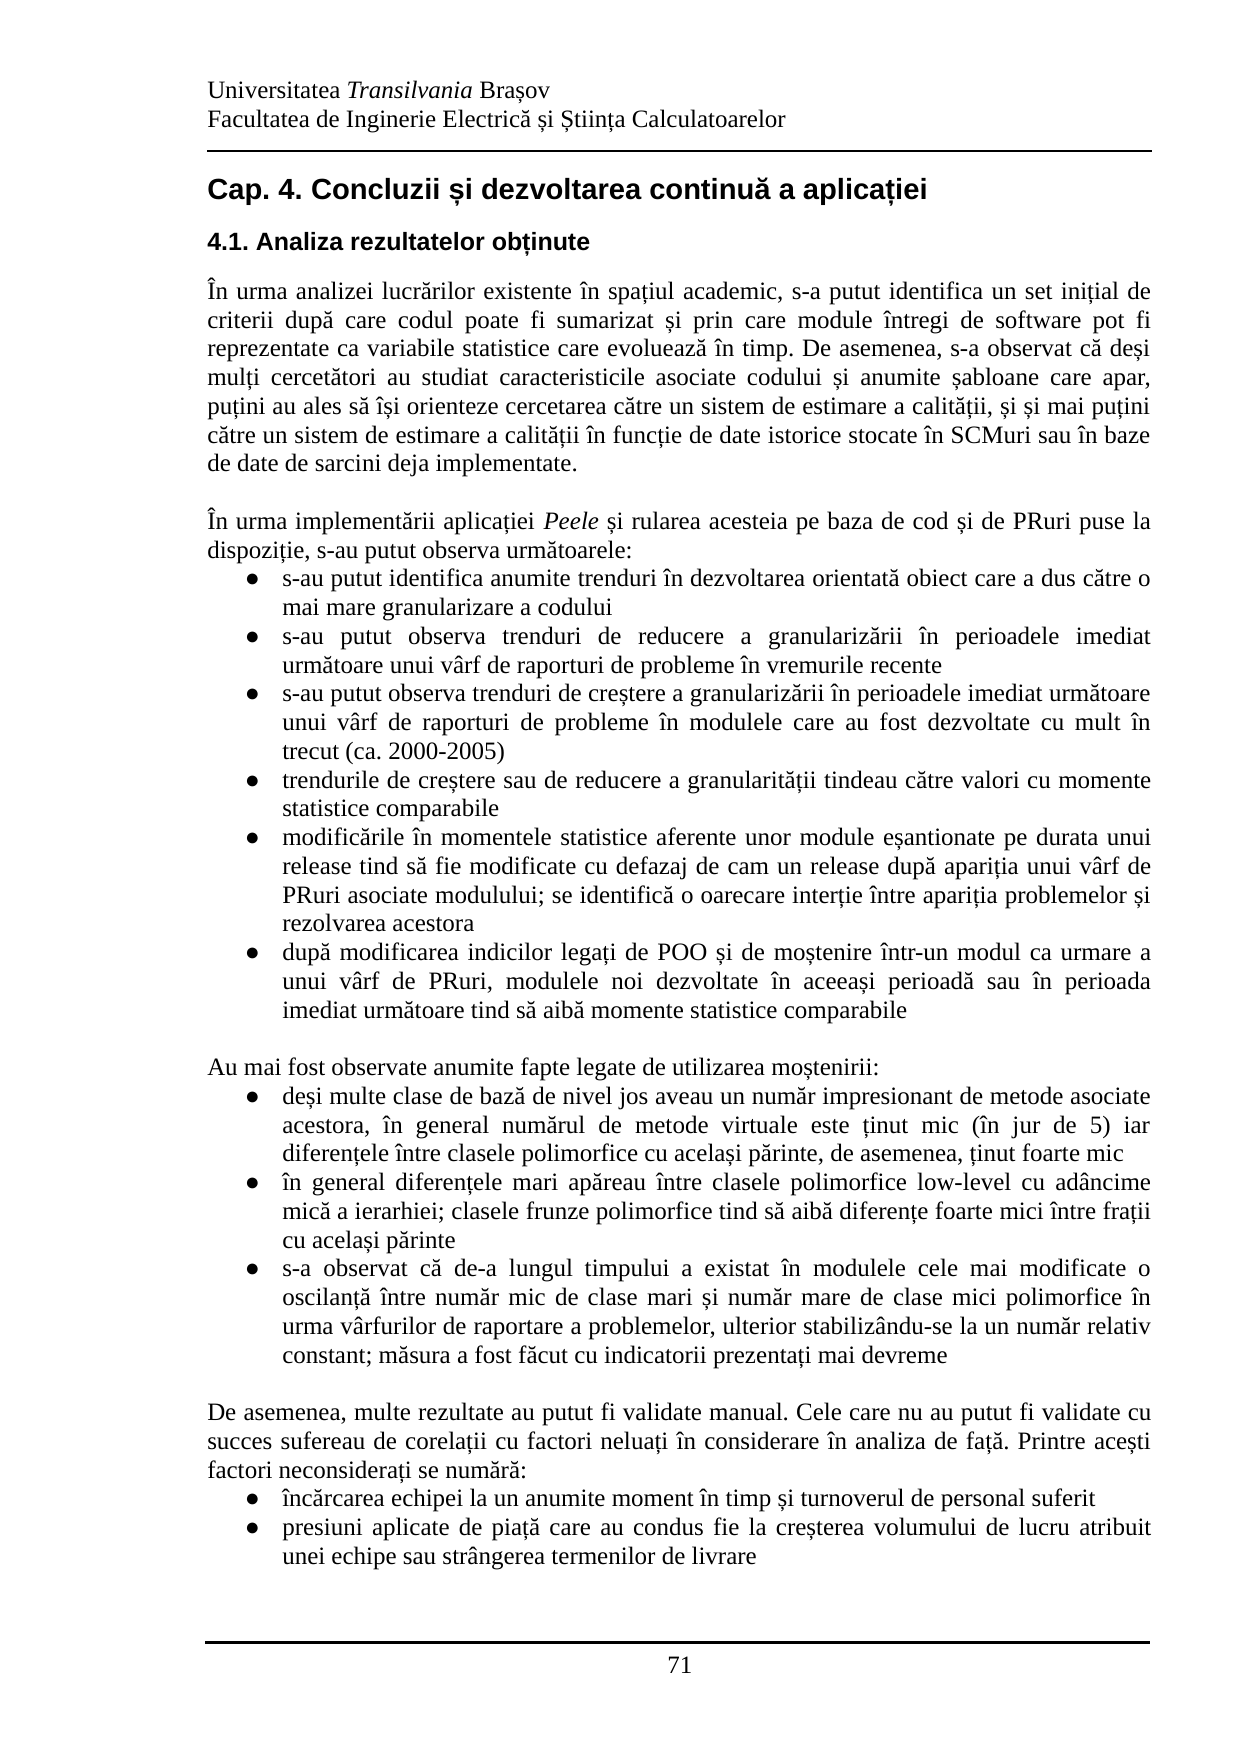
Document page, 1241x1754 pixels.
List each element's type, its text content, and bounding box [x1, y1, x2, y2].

list deși multe clase de bază de nivel jos aveau un număr impresionant de metode asociate acestora, în general numărul de metode virtuale este ținut mic (în jur de 5) iar diferențele între clasele polimorfice cu același părinte, de asemenea, ținut foarte mic [244, 1081, 1152, 1167]
text În urma implementării aplicației Peele și rularea acesteia pe baza de cod și de PRuri puse la dispoziție, s-au putut observa următoarele: [207, 506, 1152, 563]
list s-a observat că de-a lungul timpului a existat în modulele cele mai modificate o oscilanță între număr mic de clase mari și număr mare de clase mici polimorfice în urma vârfurilor de raportare a problemelor, ulterior stabilizându-se la un număr relativ constant; măsura a fost făcut cu indicatorii prezentați mai devreme [244, 1253, 1152, 1368]
list s-au putut observa trenduri de reducere a granularizării în perioadele imediat următoare unui vârf de raporturi de probleme în vremurile recente [244, 621, 1152, 678]
list s-au putut observa trenduri de creștere a granularizării în perioadele imediat următoare unui vârf de raporturi de probleme în modulele care au fost dezvoltate cu mult în trecut (ca. 2000-2005) [244, 678, 1152, 765]
list în general diferențele mari apăreau între clasele polimorfice low-level cu adâncime mică a ierarhiei; clasele frunze polimorfice tind să aibă diferențe foarte mici între frații cu același părinte [244, 1167, 1152, 1253]
list încărcarea echipei la un anumite moment în timp și turnoverul de personal suferit [244, 1483, 1152, 1512]
subtitle Concluzii și dezvoltarea continuă a aplicației [207, 172, 1152, 206]
list după modificarea indicilor legați de POO și de moștenire într-un modul ca urmare a unui vârf de PRuri, modulele noi dezvoltate în aceeași perioadă sau în perioada imediat următoare tind să aibă momente statistice comparabile [244, 937, 1152, 1023]
subtitle Analiza rezultatelor obținute [207, 226, 1152, 255]
list s-au putut identifica anumite trenduri în dezvoltarea orientată obiect care a dus către o mai mare granularizare a codului [244, 563, 1152, 621]
text Au mai fost observate anumite fapte legate de utilizarea moștenirii: [207, 1052, 1152, 1081]
list trendurile de creștere sau de reducere a granularității tindeau către valori cu momente statistice comparabile [244, 765, 1152, 822]
list modificările în momentele statistice aferente unor module eșantionate pe durata unui release tind să fie modificate cu defazaj de cam un release după apariția unui vârf de PRuri asociate modulului; se identifică o oarecare interție între apariția problemelor și rezolvarea acestora [244, 822, 1152, 937]
text În urma analizei lucrărilor existente în spațiul academic, s-a putut identifica un set inițial de criterii după care codul poate fi sumarizat și prin care module întregi de software pot fi reprezentate ca variabile statistice care evoluează în timp. De asemenea, s-a observat că deși mulți cercetători au studiat caracteristicile asociate codului și anumite șabloane care apar, puțini au ales să își orienteze cercetarea către un sistem de estimare a calității, și și mai puțini către un sistem de estimare a calității în funcție de date istorice stocate în SCMuri sau în baze de date de sarcini deja implementate. [207, 276, 1152, 477]
list presiuni aplicate de piață care au condus fie la creșterea volumului de lucru atribuit unei echipe sau strângerea termenilor de livrare [244, 1512, 1152, 1570]
text De asemenea, multe rezultate au putut fi validate manual. Cele care nu au putut fi validate cu succes sufereau de corelații cu factori neluați în considerare în analiza de față. Printre acești factori neconsiderați se numără: [207, 1397, 1152, 1483]
